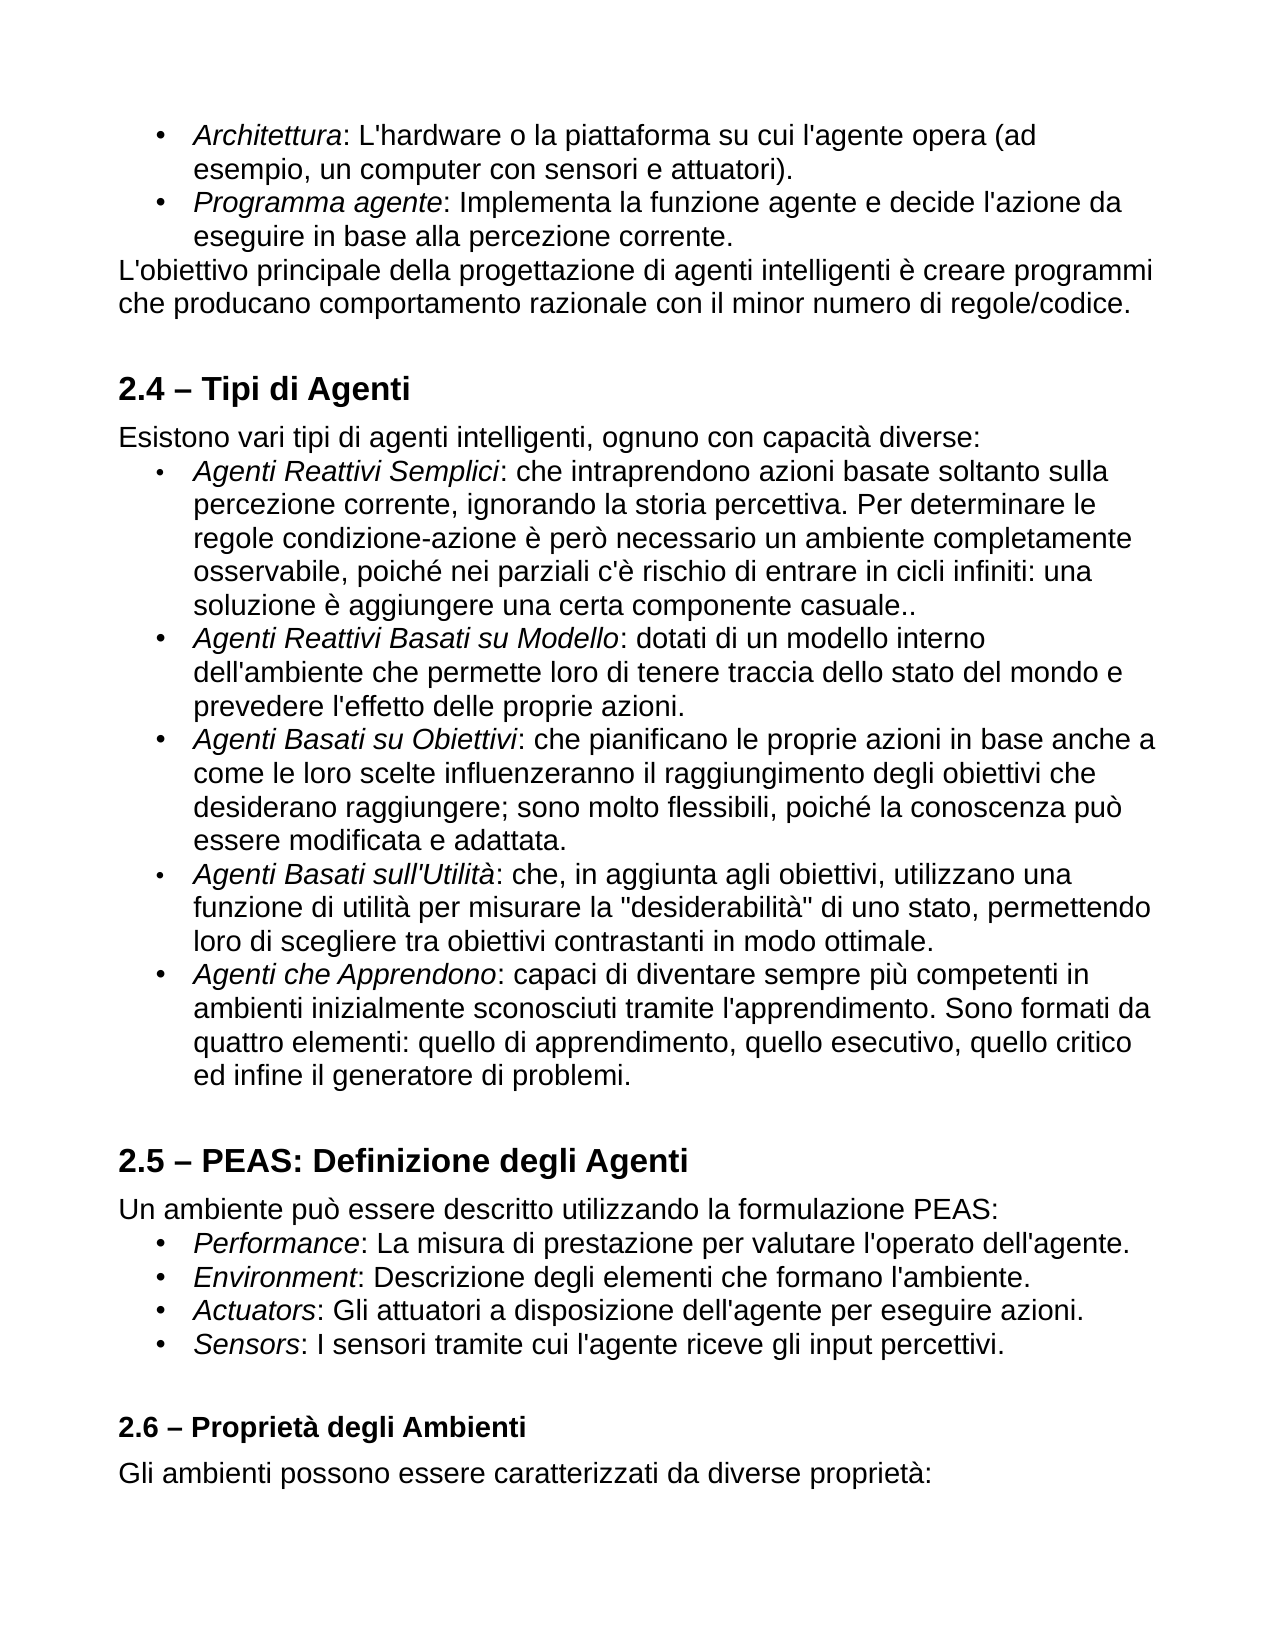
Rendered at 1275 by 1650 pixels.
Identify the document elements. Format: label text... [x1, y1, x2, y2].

list Actuators: Gli attuatori a disposizione dell'agente per eseguire azioni. [156, 1293, 1157, 1327]
text Un ambiente può essere descritto utilizzando la formulazione PEAS: [118, 1192, 1157, 1226]
list Agenti Basati sull'Utilità: che, in aggiunta agli obiettivi, utilizzano una funzione di utilità per misurare la "desiderabilità" di uno stato, permettendo loro di scegliere tra obiettivi contrastanti in modo ottimale. [156, 857, 1157, 957]
subtitle 2.6 – Proprietà degli Ambienti [118, 1410, 1157, 1444]
list Performance: La misura di prestazione per valutare l'operato dell'agente. [156, 1226, 1157, 1259]
list Sensors: I sensori tramite cui l'agente riceve gli input percettivi. [156, 1327, 1157, 1361]
list Agenti Reattivi Semplici: che intraprendono azioni basate soltanto sulla percezione corrente, ignorando la storia percettiva. Per determinare le regole condizione-azione è però necessario un ambiente completamente osservabile, poiché nei parziali c'è rischio di entrare in cicli infiniti: una soluzione è aggiungere una certa componente casuale.. [156, 454, 1157, 622]
list Architettura: L'hardware o la piattaforma su cui l'agente opera (ad esempio, un computer con sensori e attuatori). [156, 118, 1157, 185]
subtitle 2.4 – Tipi di Agenti [118, 369, 1157, 408]
list Agenti Basati su Obiettivi: che pianificano le proprie azioni in base anche a come le loro scelte influenzeranno il raggiungimento degli obiettivi che desiderano raggiungere; sono molto flessibili, poiché la conoscenza può essere modificata e adattata. [156, 722, 1157, 857]
text L'obiettivo principale della progettazione di agenti intelligenti è creare programmi che producano comportamento razionale con il minor numero di regole/codice. [118, 253, 1157, 320]
list Agenti che Apprendono: capaci di diventare sempre più competenti in ambienti inizialmente sconosciuti tramite l'apprendimento. Sono formati da quattro elementi: quello di apprendimento, quello esecutivo, quello critico ed infine il generatore di problemi. [156, 957, 1157, 1092]
text Esistono vari tipi di agenti intelligenti, ognuno con capacità diverse: [118, 420, 1157, 454]
list Programma agente: Implementa la funzione agente e decide l'azione da eseguire in base alla percezione corrente. [156, 185, 1157, 253]
list Environment: Descrizione degli elementi che formano l'ambiente. [156, 1259, 1157, 1293]
list Agenti Reattivi Basati su Modello: dotati di un modello interno dell'ambiente che permette loro di tenere traccia dello stato del mondo e prevedere l'effetto delle proprie azioni. [156, 622, 1157, 722]
subtitle 2.5 – PEAS: Definizione degli Agenti [118, 1141, 1157, 1180]
text Gli ambienti possono essere caratterizzati da diverse proprietà: [118, 1456, 1157, 1490]
